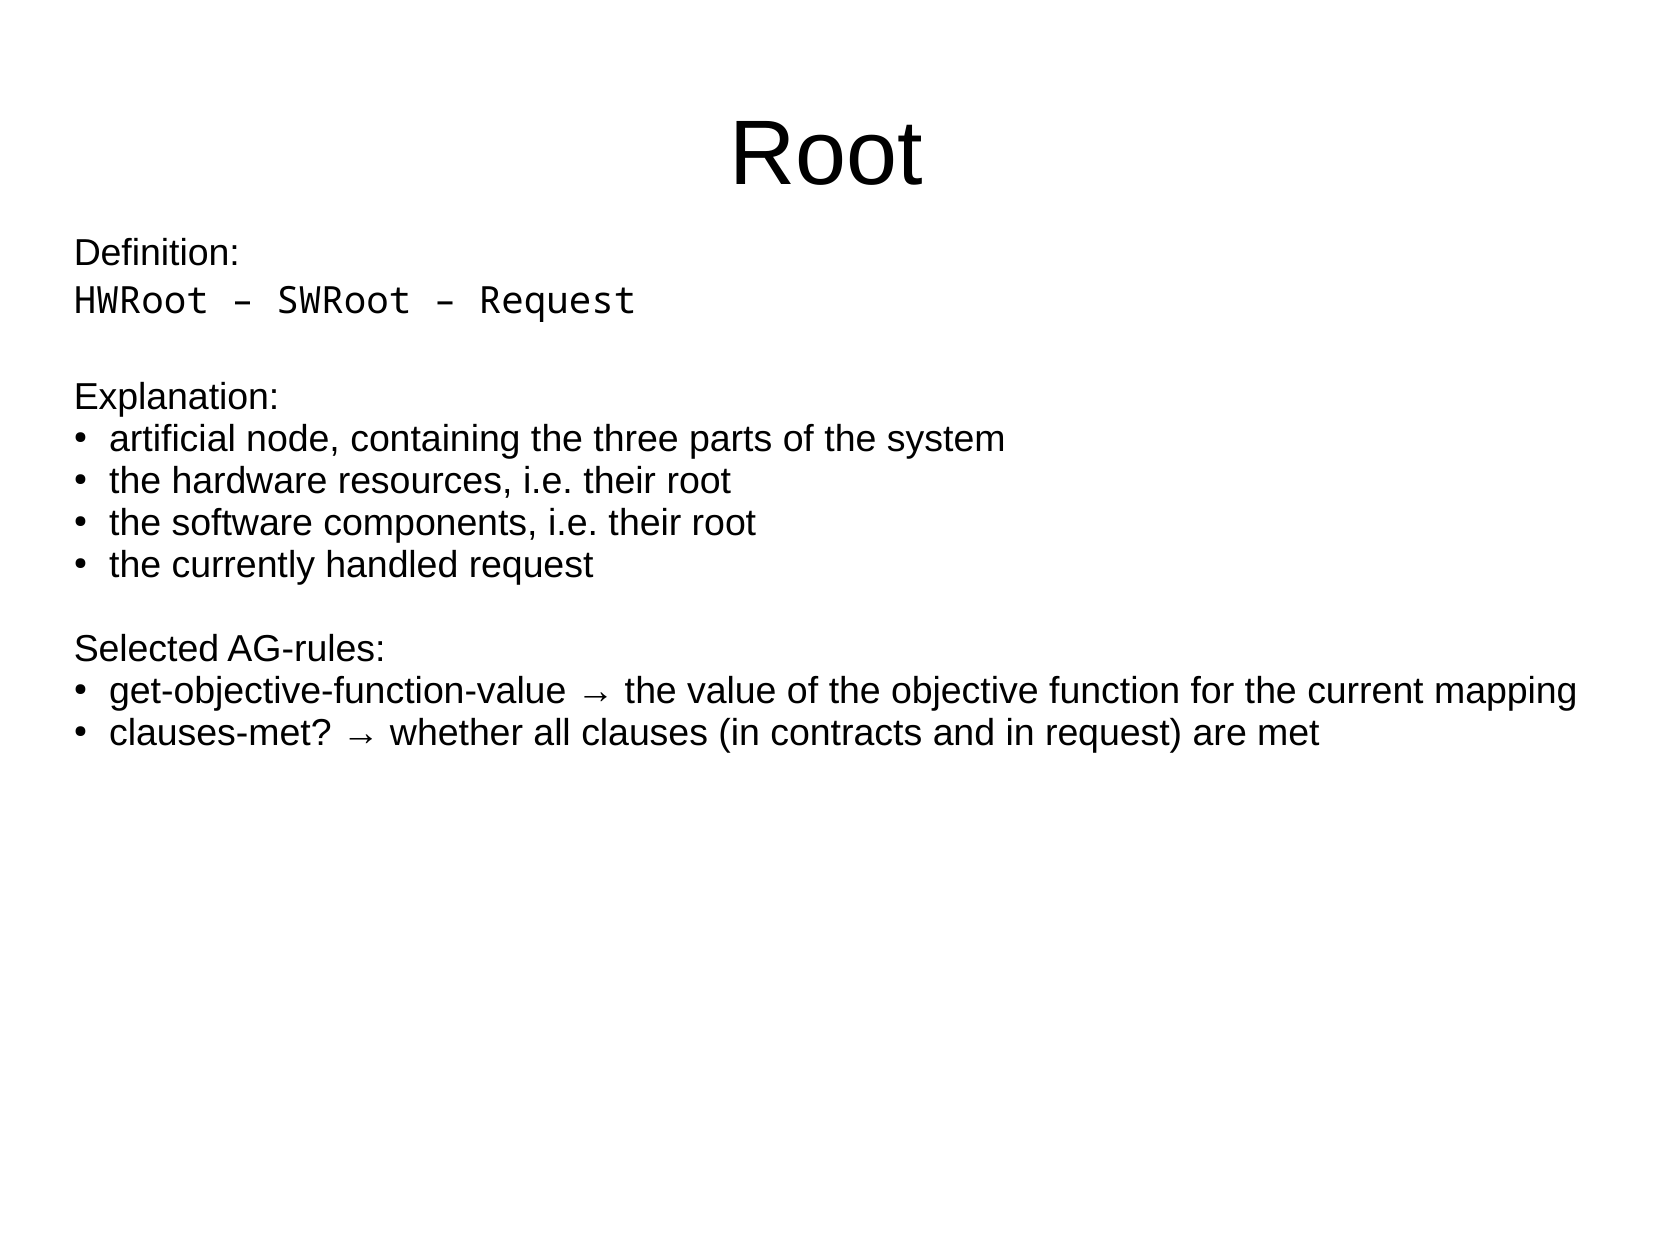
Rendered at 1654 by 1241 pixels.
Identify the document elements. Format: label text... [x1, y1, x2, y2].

title Root [82, 49, 1571, 224]
text_box Definition: HWRoot – SWRoot – Request Explanation: artificial node, containing the three parts of the system the hardware resources, i.e. their root the software components, i.e. their root the currently handled request Selected AG-rules: get-objective-function-value → the value of the objective function for the current mapping clauses-met? → whether all clauses (in contracts and in request) are met [59, 224, 1595, 748]
